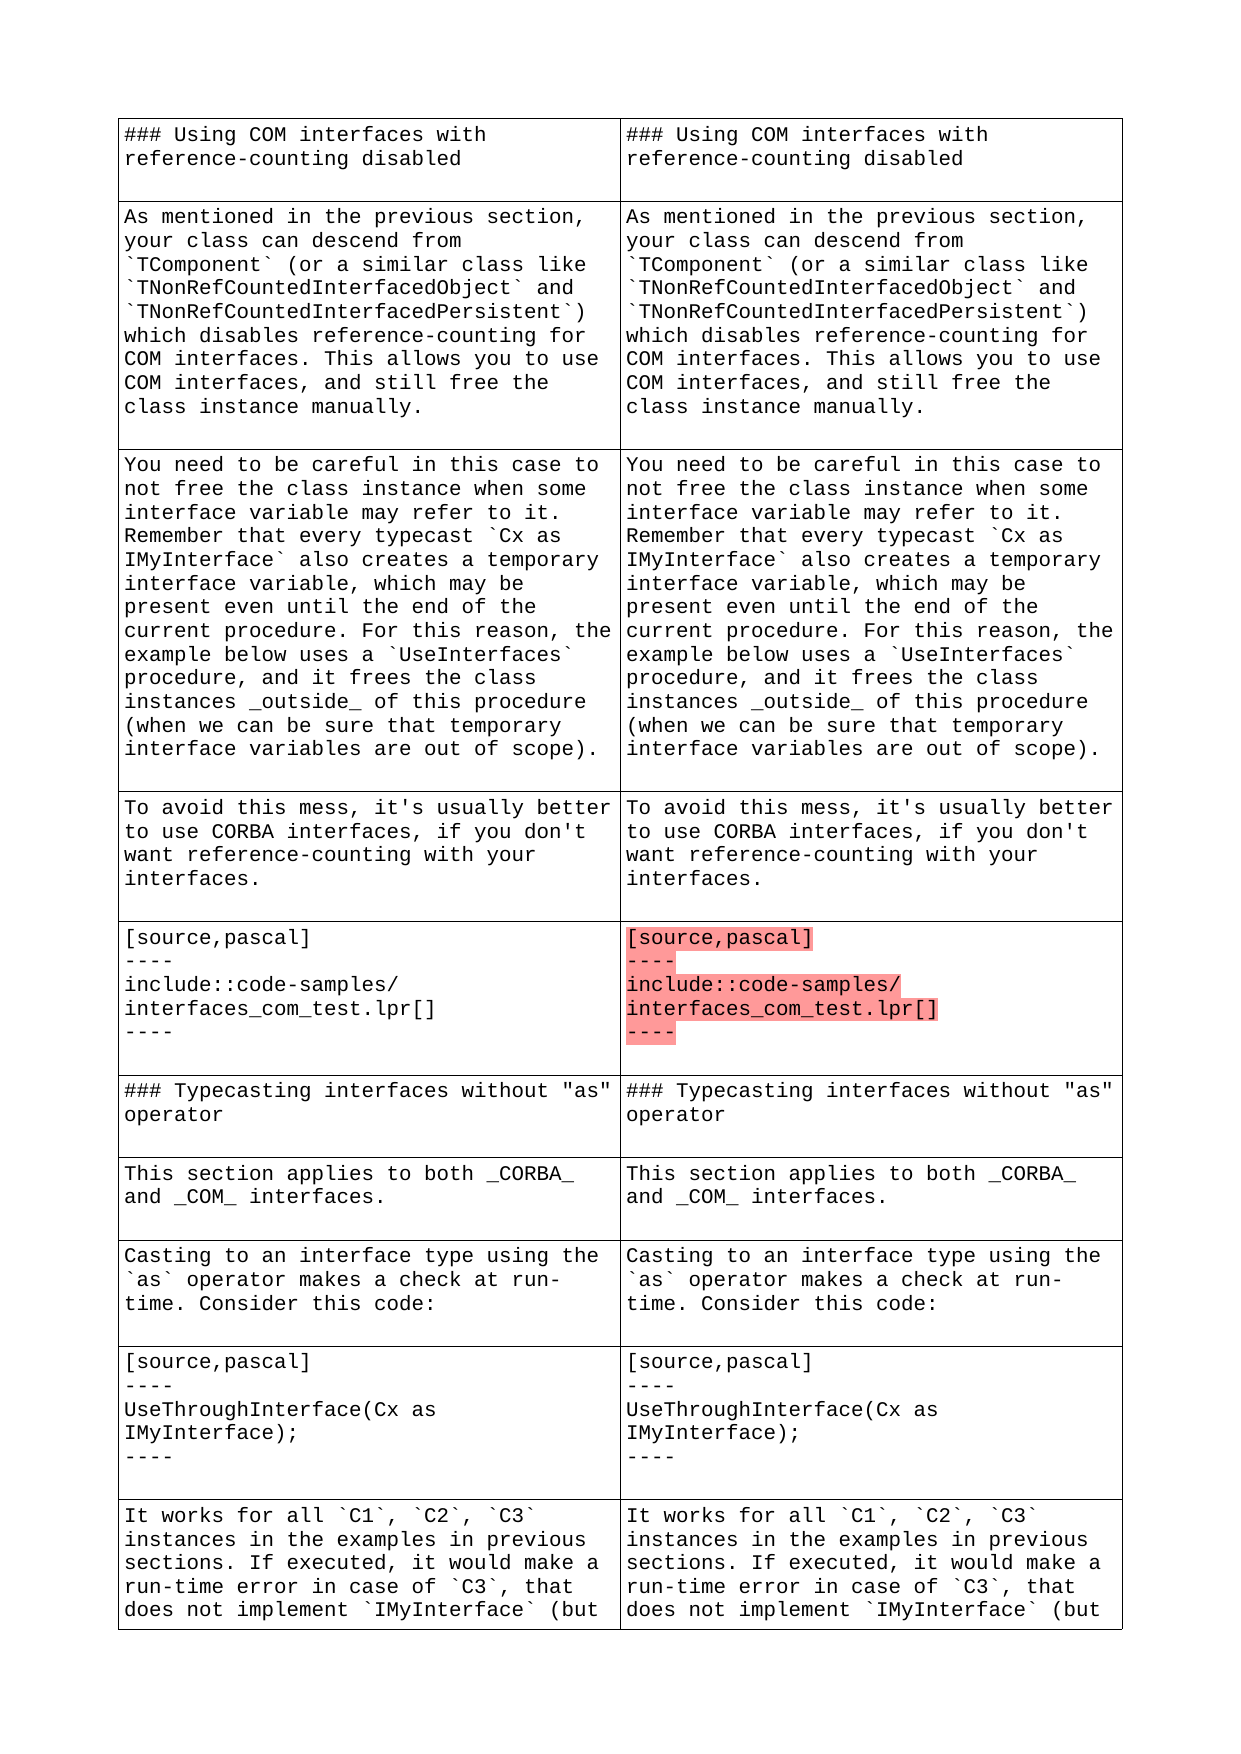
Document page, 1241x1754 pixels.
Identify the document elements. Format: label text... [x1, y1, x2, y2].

table_cell This section applies to both _CORBA_ and _COM_ interfaces. [621, 1158, 1122, 1239]
table_cell ### Typecasting interfaces without "as" operator [119, 1076, 620, 1157]
table_cell You need to be careful in this case to not free the class instance when some interface variable may refer to it. Remember that every typecast `Cx as IMyInterface` also creates a temporary interface variable, which may be present even until the end of the current procedure. For this reason, the example below uses a `UseInterfaces` procedure, and it frees the class instances _outside_ of this procedure (when we can be sure that temporary interface variables are out of scope). [119, 450, 620, 791]
table_cell [source,pascal] ---- include::code-samples/interfaces_com_test.lpr[] ---- [119, 922, 620, 1074]
table_cell You need to be careful in this case to not free the class instance when some interface variable may refer to it. Remember that every typecast `Cx as IMyInterface` also creates a temporary interface variable, which may be present even until the end of the current procedure. For this reason, the example below uses a `UseInterfaces` procedure, and it frees the class instances _outside_ of this procedure (when we can be sure that temporary interface variables are out of scope). [621, 450, 1122, 791]
table_cell [source,pascal] ---- UseThroughInterface(Cx as IMyInterface); ---- [119, 1347, 620, 1499]
table_cell [source,pascal] ---- include::code-samples/interfaces_com_test.lpr[] ---- [621, 922, 1122, 1074]
table_cell This section applies to both _CORBA_ and _COM_ interfaces. [119, 1158, 620, 1239]
table_cell As mentioned in the previous section, your class can descend from `TComponent` (or a similar class like `TNonRefCountedInterfacedObject` and `TNonRefCountedInterfacedPersistent`) which disables reference-counting for COM interfaces. This allows you to use COM interfaces, and still free the class instance manually. [621, 202, 1122, 449]
table_cell Casting to an interface type using the `as` operator makes a check at run-time. Consider this code: [119, 1241, 620, 1346]
table_cell As mentioned in the previous section, your class can descend from `TComponent` (or a similar class like `TNonRefCountedInterfacedObject` and `TNonRefCountedInterfacedPersistent`) which disables reference-counting for COM interfaces. This allows you to use COM interfaces, and still free the class instance manually. [119, 202, 620, 449]
table_cell To avoid this mess, it's usually better to use CORBA interfaces, if you don't want reference-counting with your interfaces. [621, 792, 1122, 921]
table_cell It works for all `C1`, `C2`, `C3` instances in the examples in previous sections. If executed, it would make a run-time error in case of `C3`, that does not implement `IMyInterface` (but [621, 1500, 1122, 1629]
table_cell It works for all `C1`, `C2`, `C3` instances in the examples in previous sections. If executed, it would make a run-time error in case of `C3`, that does not implement `IMyInterface` (but [119, 1500, 620, 1629]
table_cell ### Typecasting interfaces without "as" operator [621, 1076, 1122, 1157]
table_cell To avoid this mess, it's usually better to use CORBA interfaces, if you don't want reference-counting with your interfaces. [119, 792, 620, 921]
table_cell ### Using COM interfaces with reference-counting disabled [621, 119, 1122, 201]
table_cell ### Using COM interfaces with reference-counting disabled [119, 119, 620, 201]
table_cell [source,pascal] ---- UseThroughInterface(Cx as IMyInterface); ---- [621, 1347, 1122, 1499]
table_cell Casting to an interface type using the `as` operator makes a check at run-time. Consider this code: [621, 1241, 1122, 1346]
